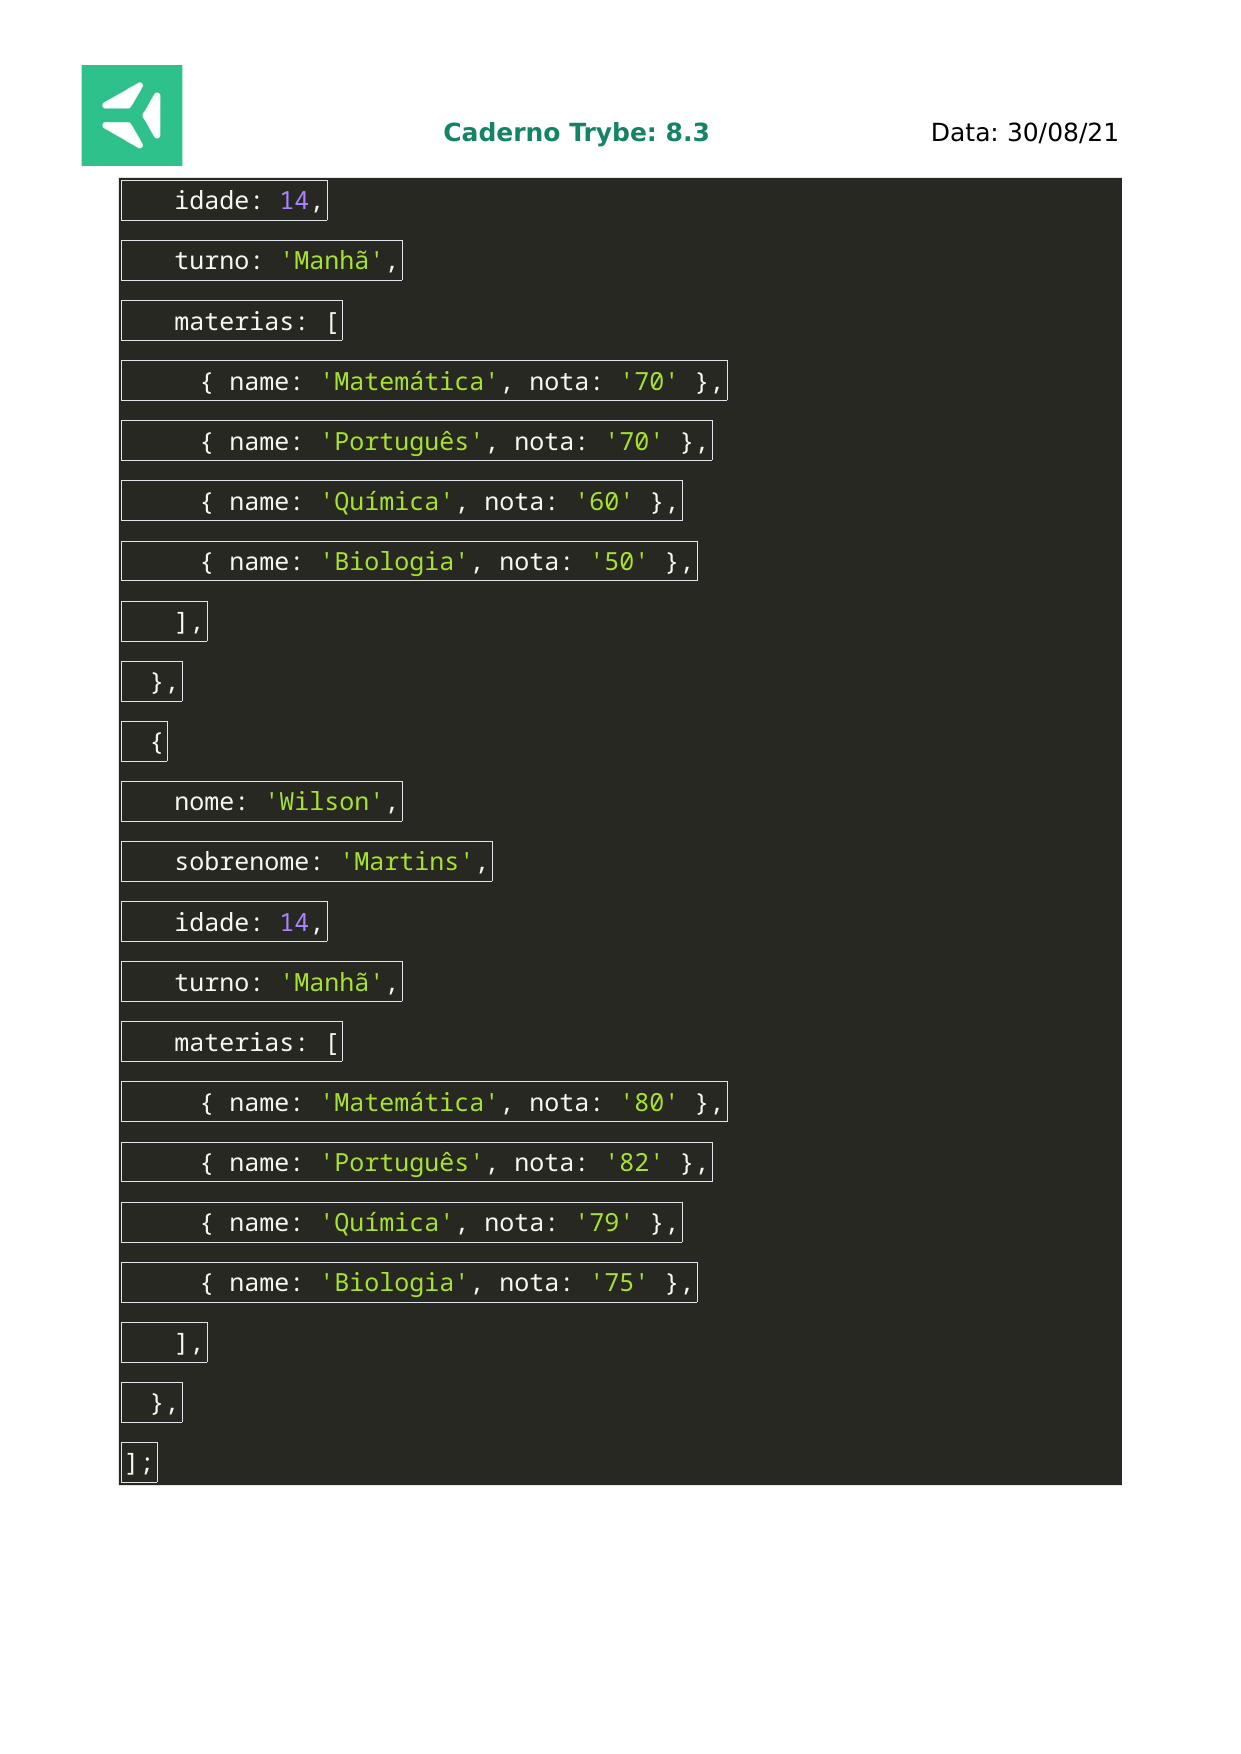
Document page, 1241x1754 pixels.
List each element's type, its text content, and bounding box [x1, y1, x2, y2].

text { name: 'Química', nota: '60' }, [119, 477, 1122, 521]
text { name: 'Matemática', nota: '80' }, [119, 1078, 1122, 1122]
text { name: 'Português', nota: '70' }, [119, 417, 1122, 460]
text { name: 'Química', nota: '79' }, [119, 1199, 1122, 1242]
text { name: 'Biologia', nota: '50' }, [119, 537, 1122, 581]
text { [119, 718, 1122, 761]
text { name: 'Biologia', nota: '75' }, [119, 1259, 1122, 1302]
text { name: 'Português', nota: '82' }, [119, 1138, 1122, 1182]
text sobrenome: 'Martins', [119, 838, 1122, 881]
text }, [119, 658, 1122, 701]
text turno: 'Manhã', [119, 237, 1122, 280]
text ], [119, 598, 1122, 641]
text materias: [ [119, 1018, 1122, 1061]
text turno: 'Manhã', [119, 958, 1122, 1001]
text ]; [119, 1439, 1122, 1485]
text idade: 14, [119, 178, 1122, 220]
picture [81, 65, 183, 166]
text nome: 'Wilson', [119, 778, 1122, 821]
text }, [119, 1379, 1122, 1422]
text { name: 'Matemática', nota: '70' }, [119, 357, 1122, 400]
text ], [119, 1319, 1122, 1362]
text idade: 14, [119, 898, 1122, 941]
text materias: [ [119, 297, 1122, 340]
